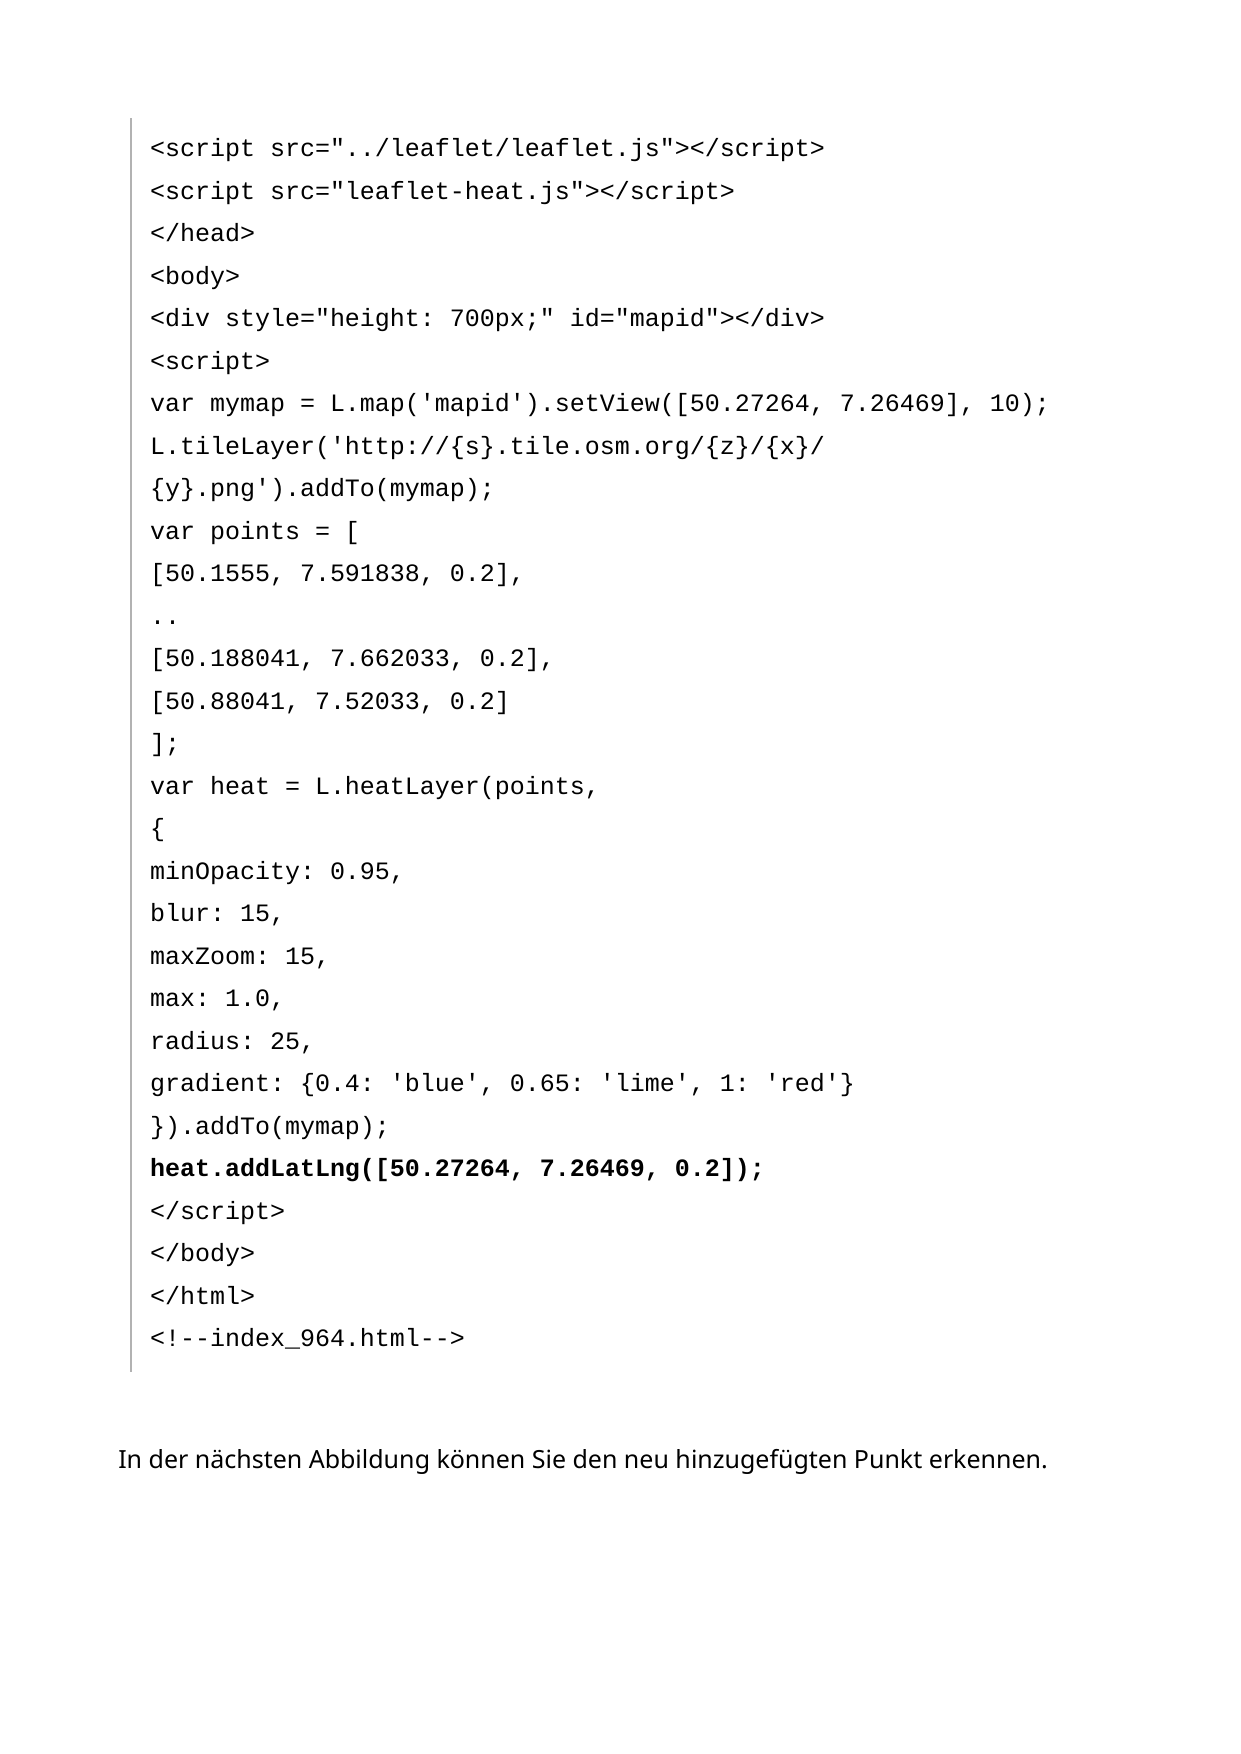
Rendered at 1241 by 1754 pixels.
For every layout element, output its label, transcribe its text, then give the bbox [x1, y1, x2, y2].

text [50.188041, 7.662033, 0.2], [132, 628, 1122, 671]
text minOpacity: 0.95, [132, 841, 1122, 883]
text radius: 25, [132, 1011, 1122, 1053]
text var points = [ [132, 501, 1122, 543]
text [50.88041, 7.52033, 0.2] [132, 671, 1122, 713]
text <script src="../leaflet/leaflet.js"></script> [132, 118, 1122, 161]
text <body> [132, 246, 1122, 288]
text <script> [132, 331, 1122, 373]
text </head> [132, 203, 1122, 246]
text maxZoom: 15, [132, 926, 1122, 968]
text [50.1555, 7.591838, 0.2], [132, 543, 1122, 586]
text L.tileLayer('http://{s}.tile.osm.org/{z}/{x}/{y}.png').addTo(mymap); [132, 416, 1122, 501]
text var heat = L.heatLayer(points, [132, 756, 1122, 798]
text <script src="leaflet-heat.js"></script> [132, 161, 1122, 203]
text <div style="height: 700px;" id="mapid"></div> [132, 288, 1122, 331]
text { [132, 798, 1122, 841]
text }).addTo(mymap); [132, 1096, 1122, 1138]
text In der nächsten Abbildung können Sie den neu hinzugefügten Punkt erkennen. [118, 1441, 1122, 1476]
text .. [132, 586, 1122, 628]
text </html> [132, 1266, 1122, 1308]
text var mymap = L.map('mapid').setView([50.27264, 7.26469], 10); [132, 373, 1122, 416]
text <!--index_964.html--> [132, 1308, 1122, 1372]
text </body> [132, 1223, 1122, 1266]
text gradient: {0.4: 'blue', 0.65: 'lime', 1: 'red'} [132, 1053, 1122, 1096]
text </script> [132, 1181, 1122, 1223]
text heat.addLatLng([50.27264, 7.26469, 0.2]); [132, 1138, 1122, 1181]
text blur: 15, [132, 883, 1122, 926]
text max: 1.0, [132, 968, 1122, 1011]
text ]; [132, 713, 1122, 756]
